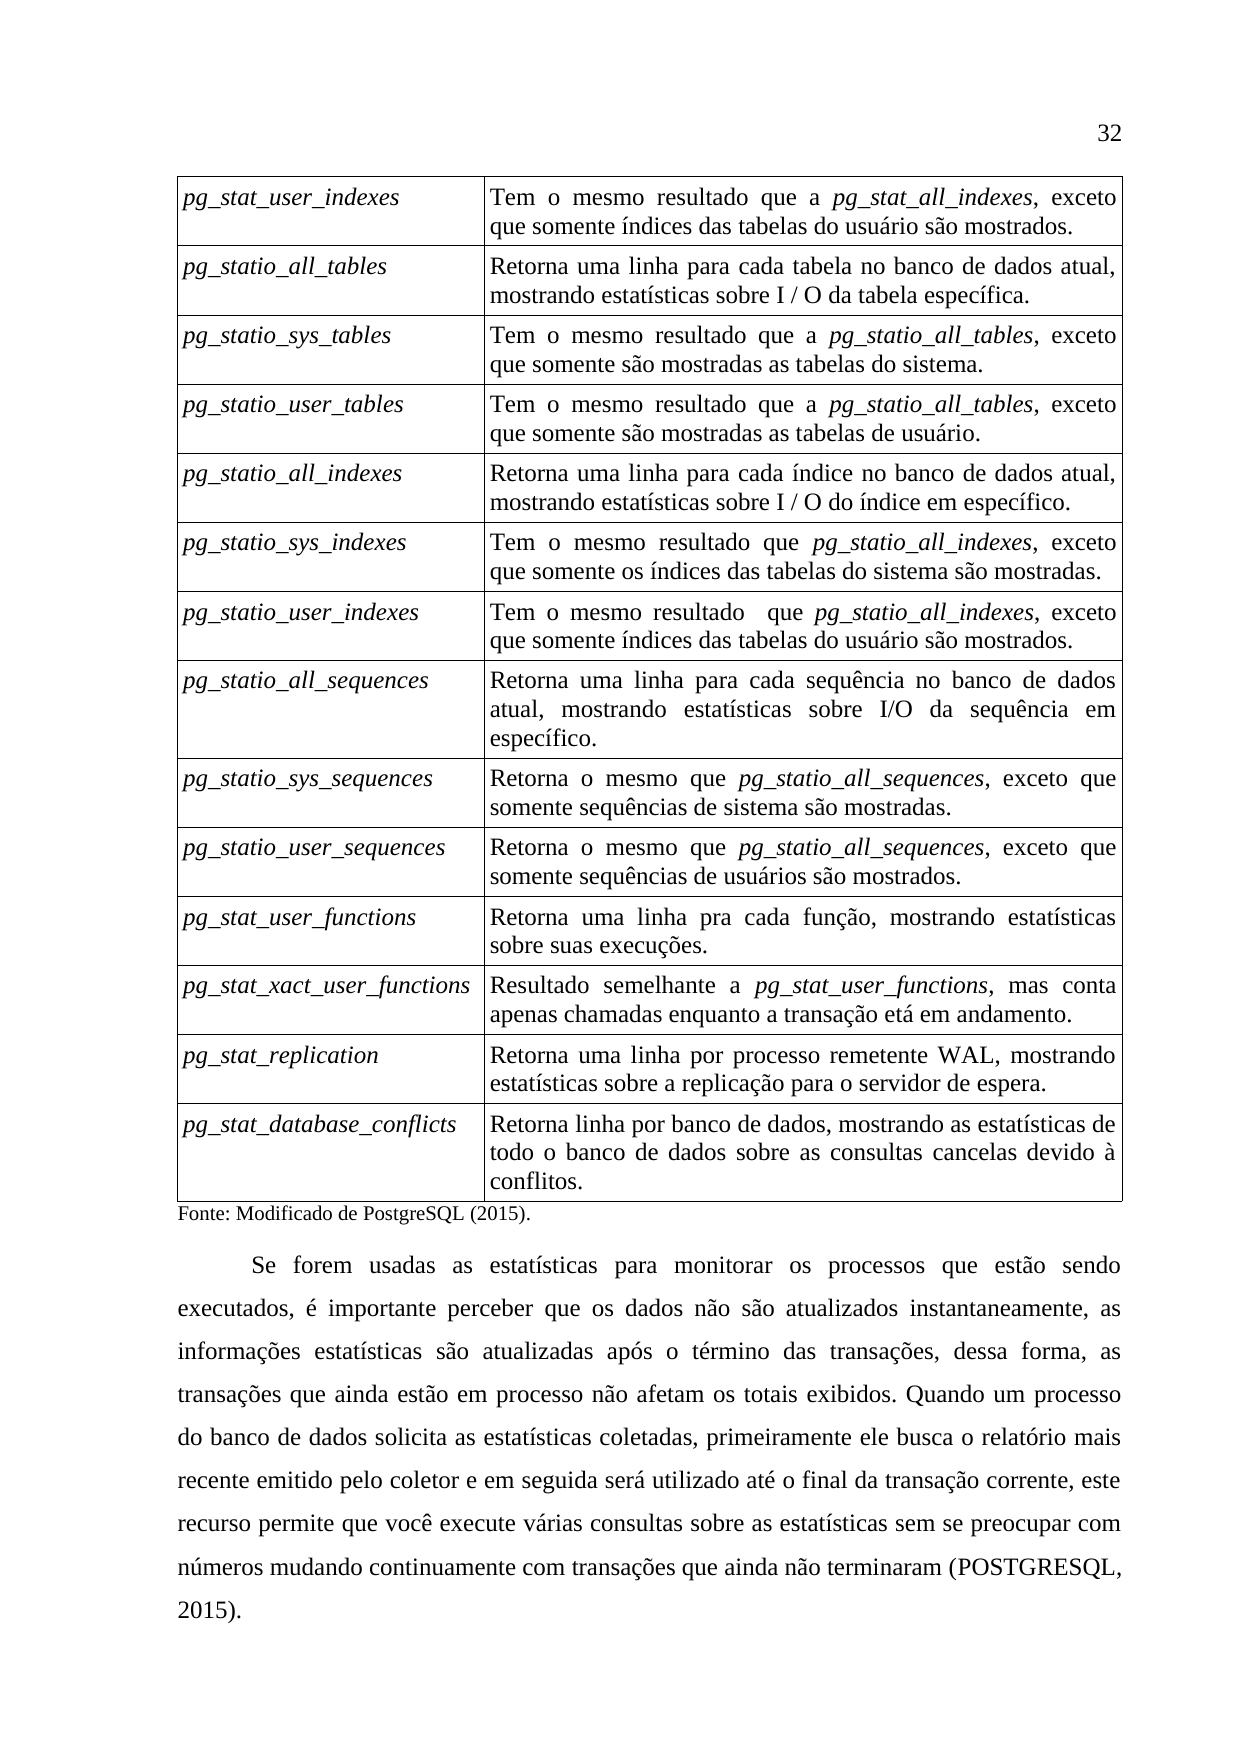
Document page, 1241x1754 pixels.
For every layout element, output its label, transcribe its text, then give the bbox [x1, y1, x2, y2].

table_cell pg_statio_sys_tables [178, 316, 484, 383]
table_cell pg_statio_sys_sequences [178, 759, 484, 827]
table_cell pg_statio_all_tables [178, 246, 484, 314]
table_cell pg_statio_user_sequences [178, 828, 484, 896]
table_cell Retorna linha por banco de dados, mostrando as estatísticas de todo o banco de dados sobre as consultas cancelas devido à conflitos. [485, 1104, 1122, 1201]
table_cell Tem o mesmo resultado que pg_statio_all_indexes, exceto que somente índices das tabelas do usuário são mostrados. [485, 592, 1122, 660]
table_cell Retorna uma linha por processo remetente WAL, mostrando estatísticas sobre a replicação para o servidor de espera. [485, 1035, 1122, 1103]
table_cell pg_statio_all_sequences [178, 661, 484, 758]
table_cell Tem o mesmo resultado que pg_statio_all_indexes, exceto que somente os índices das tabelas do sistema são mostradas. [485, 523, 1122, 591]
table_cell Retorna uma linha pra cada função, mostrando estatísticas sobre suas execuções. [485, 897, 1122, 965]
text Se forem usadas as estatísticas para monitorar os processos que estão sendo executados, é importante perceber que os dados não são atualizados instantaneamente, as informações estatísticas são atualizadas após o término das transações, dessa forma, as transações que ainda estão em processo não afetam os totais exibidos. Quando um processo do banco de dados solicita as estatísticas coletadas, primeiramente ele busca o relatório mais recente emitido pelo coletor e em seguida será utilizado até o final da transação corrente, este recurso permite que você execute várias consultas sobre as estatísticas sem se preocupar com números mudando continuamente com transações que ainda não terminaram (POSTGRESQL, 2015). [177, 1250, 1122, 1623]
table_cell Tem o mesmo resultado que a pg_statio_all_tables, exceto que somente são mostradas as tabelas de usuário. [485, 385, 1122, 453]
table_cell pg_stat_user_functions [178, 897, 484, 965]
table_cell pg_statio_user_indexes [178, 592, 484, 660]
table_cell pg_stat_user_indexes [178, 177, 484, 245]
table_cell Resultado semelhante a pg_stat_user_functions, mas conta apenas chamadas enquanto a transação etá em andamento. [485, 966, 1122, 1034]
text Fonte: Modificado de PostgreSQL (2015). [177, 1202, 1122, 1225]
table_cell Tem o mesmo resultado que a pg_stat_all_indexes, exceto que somente índices das tabelas do usuário são mostrados. [485, 177, 1122, 245]
table_cell pg_statio_user_tables [178, 385, 484, 453]
table_cell pg_statio_all_indexes [178, 454, 484, 522]
table_cell Retorna o mesmo que pg_statio_all_sequences, exceto que somente sequências de usuários são mostrados. [485, 828, 1122, 896]
table_cell pg_stat_replication [178, 1035, 484, 1103]
table_cell Retorna o mesmo que pg_statio_all_sequences, exceto que somente sequências de sistema são mostradas. [485, 759, 1122, 827]
table_cell Retorna uma linha para cada sequência no banco de dados atual, mostrando estatísticas sobre I/O da sequência em específico. [485, 661, 1122, 758]
table_cell pg_stat_xact_user_functions [178, 966, 484, 1034]
table_cell Retorna uma linha para cada tabela no banco de dados atual, mostrando estatísticas sobre I / O da tabela específica. [485, 246, 1122, 314]
table_cell pg_stat_database_conflicts [178, 1104, 484, 1201]
table_cell Retorna uma linha para cada índice no banco de dados atual, mostrando estatísticas sobre I / O do índice em específico. [485, 454, 1122, 522]
table_cell Tem o mesmo resultado que a pg_statio_all_tables, exceto que somente são mostradas as tabelas do sistema. [485, 316, 1122, 383]
table_cell pg_statio_sys_indexes [178, 523, 484, 591]
